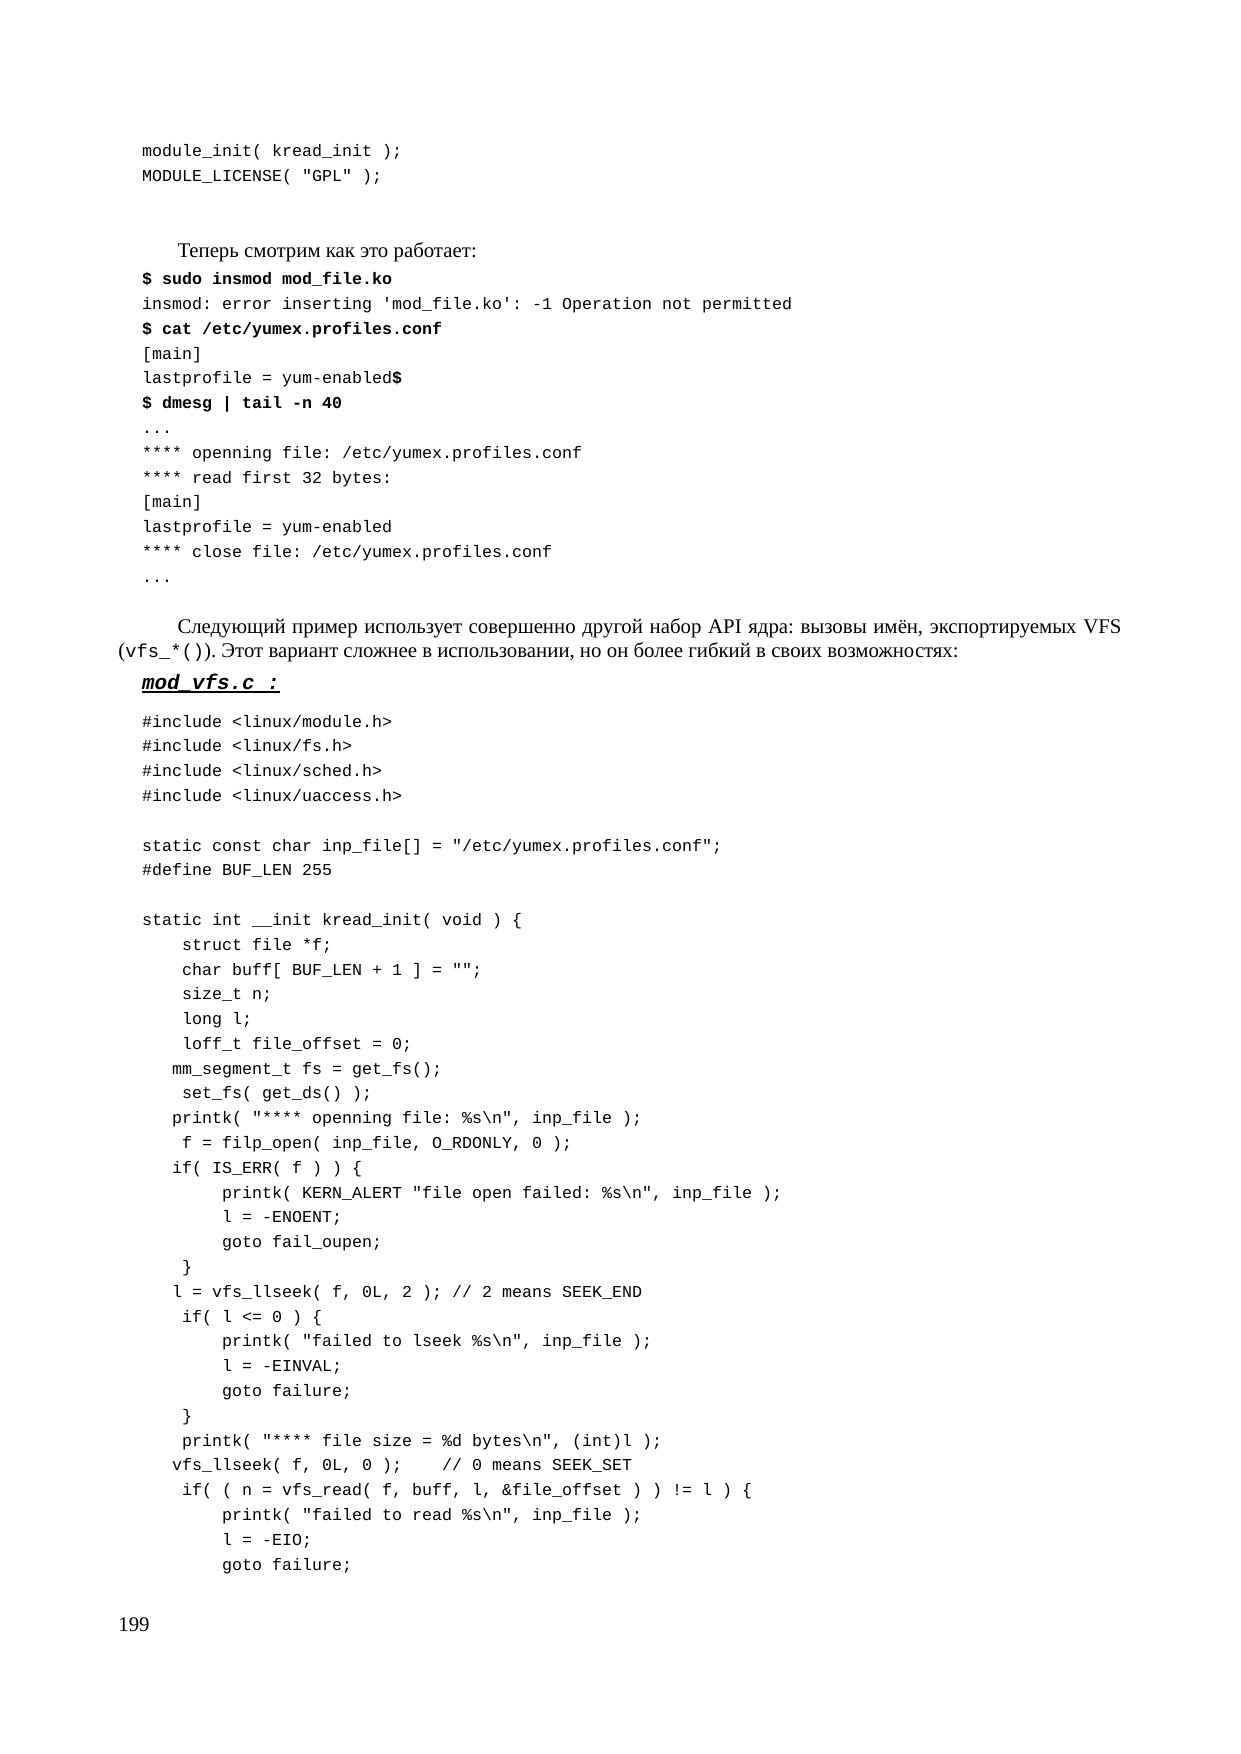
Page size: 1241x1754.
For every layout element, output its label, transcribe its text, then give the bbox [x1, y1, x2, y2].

text ... [142, 568, 1122, 587]
text #include <linux/fs.h> [142, 738, 1122, 757]
text [main] [142, 345, 1122, 364]
text printk( KERN_ALERT "file open failed: %s\n", inp_file ); [142, 1184, 1122, 1203]
text vfs_llseek( f, 0L, 0 ); // 0 means SEEK_SET [142, 1457, 1122, 1476]
text ... [142, 419, 1122, 438]
text #include <linux/module.h> [142, 713, 1122, 732]
text [main] [142, 494, 1122, 513]
text $ sudo insmod mod_file.ko [142, 271, 1122, 290]
text printk( "**** openning file: %s\n", inp_file ); [142, 1110, 1122, 1129]
text Следующий пример использует совершенно другой набор API ядра: вызовы имён, экспортируемых VFS (vfs_*()). Этот вариант сложнее в использовании, но он более гибкий в своих возможностях: [118, 614, 1122, 663]
text **** close file: /etc/yumex.profiles.conf [142, 543, 1122, 562]
text l = -EINVAL; [142, 1358, 1122, 1377]
text printk( "**** file size = %d bytes\n", (int)l ); [142, 1432, 1122, 1451]
text if( ( n = vfs_read( f, buff, l, &file_offset ) ) != l ) { [142, 1482, 1122, 1501]
text f = filp_open( inp_file, O_RDONLY, 0 ); [142, 1134, 1122, 1153]
text mm_segment_t fs = get_fs(); [142, 1060, 1122, 1079]
text if( l <= 0 ) { [142, 1308, 1122, 1327]
text } [142, 1258, 1122, 1277]
text $ cat /etc/yumex.profiles.conf [142, 320, 1122, 339]
text static int __init kread_init( void ) { [142, 911, 1122, 930]
text lastprofile = yum-enabled [142, 519, 1122, 538]
text printk( "failed to read %s\n", inp_file ); [142, 1506, 1122, 1525]
text char buff[ BUF_LEN + 1 ] = ""; [142, 961, 1122, 980]
text } [142, 1407, 1122, 1426]
text size_t n; [142, 986, 1122, 1005]
text if( IS_ERR( f ) ) { [142, 1159, 1122, 1178]
text long l; [142, 1011, 1122, 1029]
text mod_vfs.c : [142, 672, 1122, 695]
text goto fail_oupen; [142, 1234, 1122, 1253]
text #include <linux/sched.h> [142, 763, 1122, 782]
text l = vfs_llseek( f, 0L, 2 ); // 2 means SEEK_END [142, 1283, 1122, 1302]
text module_init( kread_init ); [142, 143, 1122, 162]
text set_fs( get_ds() ); [142, 1085, 1122, 1104]
text static const char inp_file[] = "/etc/yumex.profiles.conf"; [142, 837, 1122, 856]
text loff_t file_offset = 0; [142, 1035, 1122, 1054]
text printk( "failed to lseek %s\n", inp_file ); [142, 1333, 1122, 1352]
text insmod: error inserting 'mod_file.ko': -1 Operation not permitted [142, 296, 1122, 314]
text $ dmesg | tail -n 40 [142, 395, 1122, 414]
text l = -EIO; [142, 1531, 1122, 1550]
text Теперь смотрим как это работает: [118, 238, 1122, 262]
text lastprofile = yum-enabled$ [142, 370, 1122, 389]
text goto failure; [142, 1382, 1122, 1401]
text **** read first 32 bytes: [142, 469, 1122, 488]
text **** openning file: /etc/yumex.profiles.conf [142, 444, 1122, 463]
text goto failure; [142, 1556, 1122, 1575]
text struct file *f; [142, 936, 1122, 955]
text MODULE_LICENSE( "GPL" ); [142, 168, 1122, 187]
text #include <linux/uaccess.h> [142, 787, 1122, 806]
text l = -ENOENT; [142, 1209, 1122, 1228]
text #define BUF_LEN 255 [142, 862, 1122, 881]
